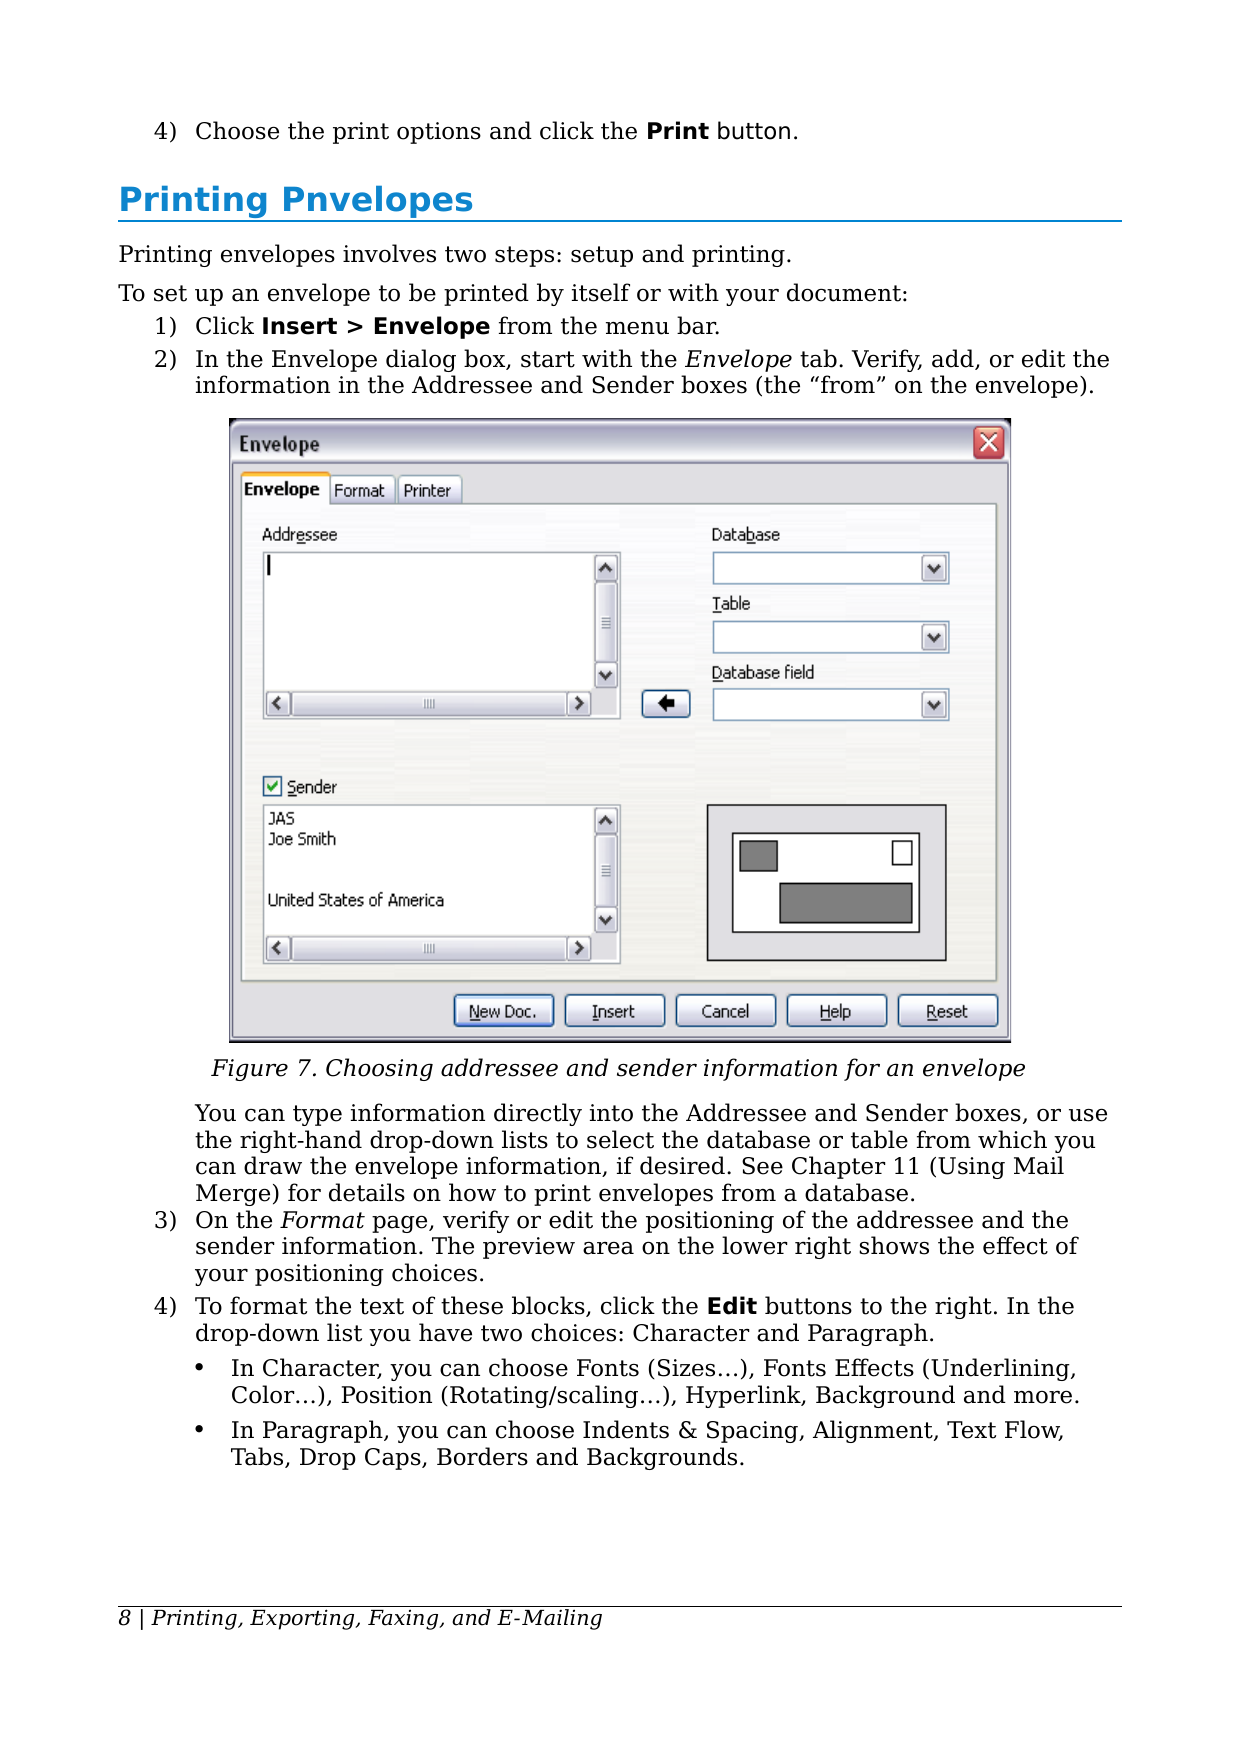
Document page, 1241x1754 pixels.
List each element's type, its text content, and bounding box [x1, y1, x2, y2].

list Choose the print options and click the Print button. [177, 118, 1122, 145]
subtitle Printing Pnvelopes [118, 181, 1122, 220]
list In the Envelope dialog box, start with the Envelope tab. Verify, add, or edit the information in the Addressee and Sender boxes (the “from” on the envelope). [177, 346, 1122, 399]
text Figure 7. Choosing addressee and sender information for an envelope [189, 1056, 1051, 1082]
list To set up an envelope to be printed by itself or with your document: [118, 280, 1122, 307]
list In Paragraph, you can choose Indents & Spacing, Alignment, Text Flow, Tabs, Drop Caps, Borders and Backgrounds. [192, 1415, 1122, 1471]
list Click Insert > Envelope from the menu bar. [177, 313, 1122, 340]
list To format the text of these blocks, click the Edit buttons to the right. In the drop-down list you have two choices: Character and Paragraph. [177, 1293, 1122, 1346]
list On the Format page, verify or edit the positioning of the addressee and the sender information. The preview area on the lower right shows the effect of your positioning choices. [177, 1207, 1122, 1287]
list In Character, you can choose Fonts (Sizes…), Fonts Effects (Underlining, Color…), Position (Rotating/scaling…), Hyperlink, Background and more. [192, 1353, 1122, 1408]
picture [229, 418, 1012, 1043]
text Printing envelopes involves two steps: setup and printing. [118, 241, 1122, 267]
list You can type information directly into the Addressee and Sender boxes, or use the right-hand drop-down lists to select the database or table from which you can draw the envelope information, if desired. See Chapter 11 (Using Mail Merge) for details on how to print envelopes from a database. [195, 1100, 1122, 1207]
